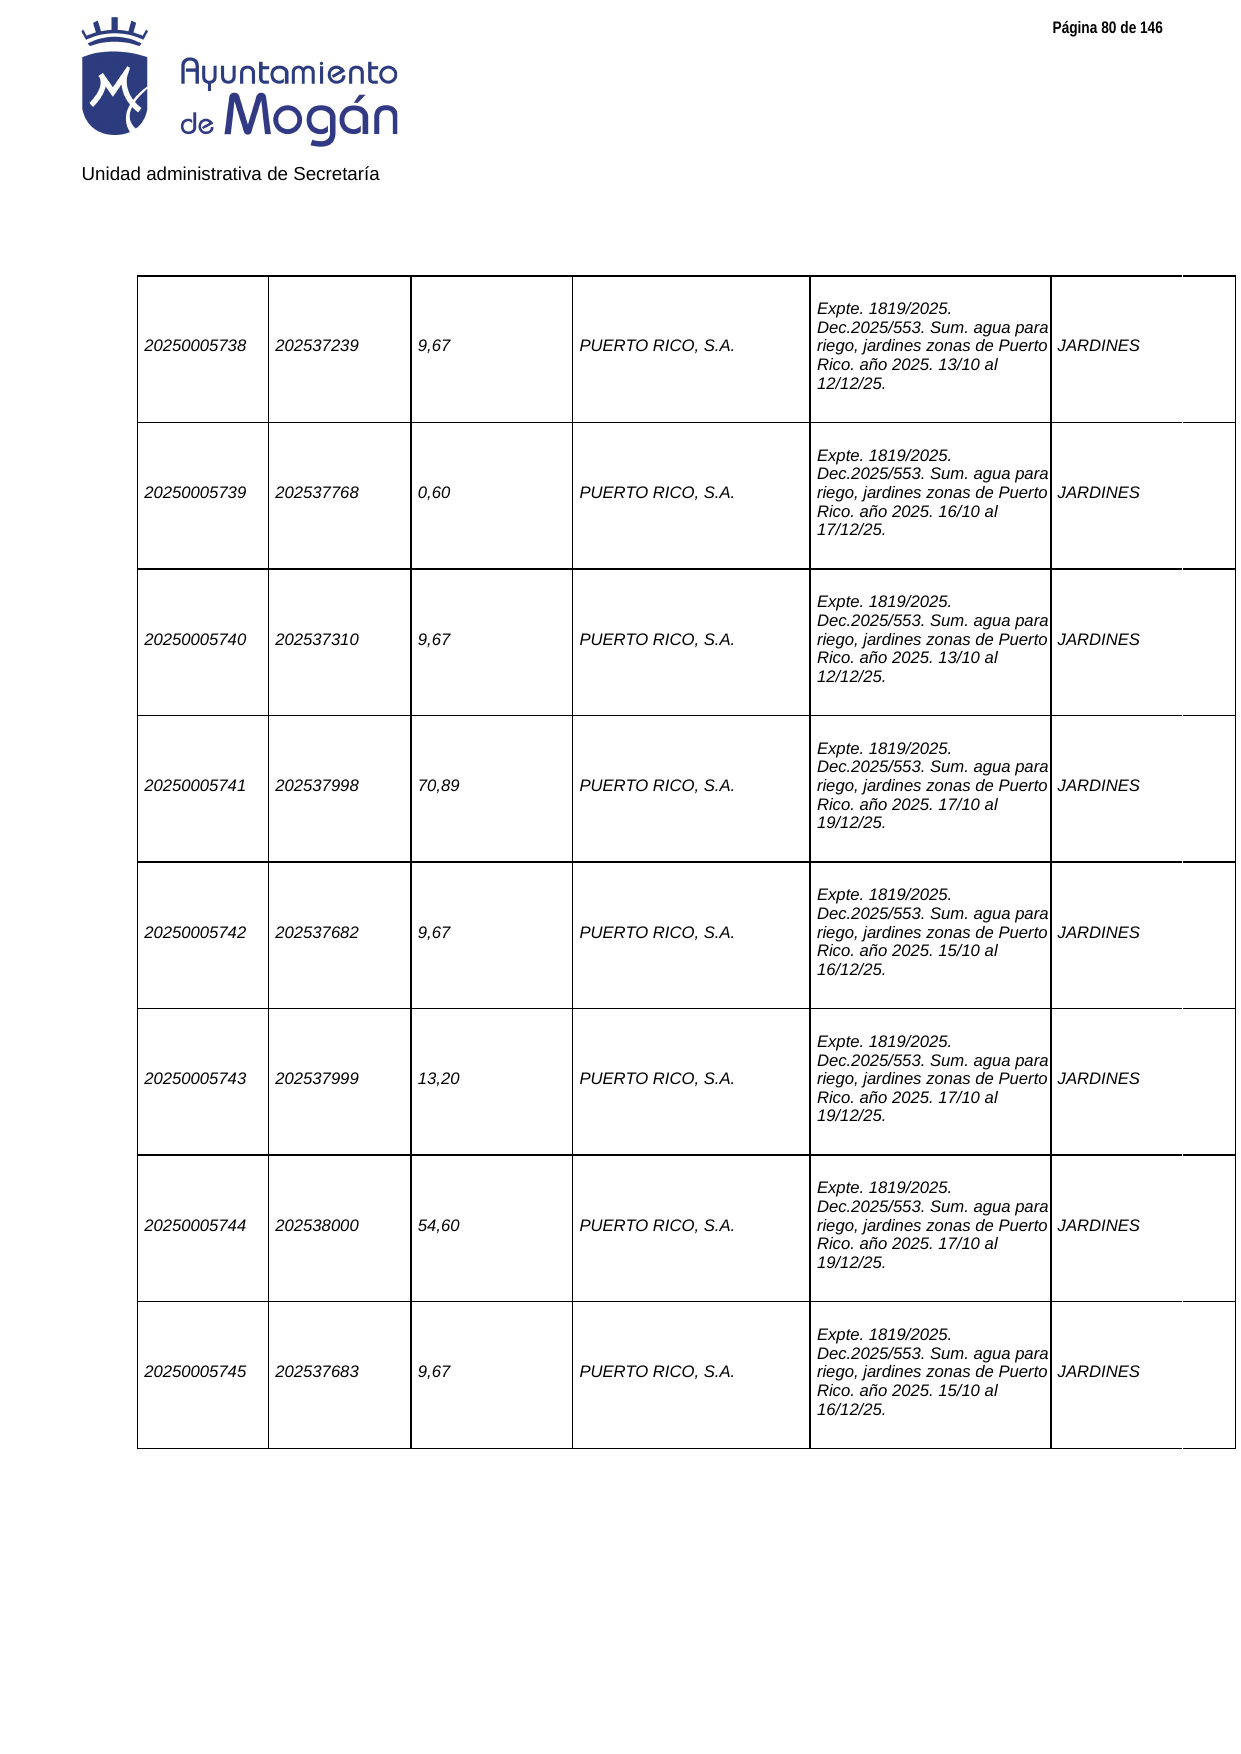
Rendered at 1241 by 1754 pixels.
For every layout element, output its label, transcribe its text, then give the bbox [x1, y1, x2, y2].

table_cell 0,60 [412, 423, 572, 568]
table_cell 70,89 [412, 716, 572, 861]
table_cell PUERTO RICO, S.A. [573, 1156, 809, 1301]
table_cell [1183, 570, 1235, 714]
table_cell Expte. 1819/2025. Dec.2025/553. Sum. agua para riego, jardines zonas de Puerto Rico. año 2025. 15/10 al 16/12/25. [811, 863, 1050, 1008]
table_cell Expte. 1819/2025. Dec.2025/553. Sum. agua para riego, jardines zonas de Puerto Rico. año 2025. 13/10 al 12/12/25. [811, 570, 1050, 714]
table_cell Expte. 1819/2025. Dec.2025/553. Sum. agua para riego, jardines zonas de Puerto Rico. año 2025. 13/10 al 12/12/25. [811, 277, 1050, 421]
table_cell JARDINES [1052, 570, 1182, 714]
table_cell PUERTO RICO, S.A. [573, 716, 809, 861]
table_cell 20250005744 [138, 1156, 268, 1301]
table_cell PUERTO RICO, S.A. [573, 423, 809, 568]
table_cell 9,67 [412, 1302, 572, 1447]
table_cell 202537998 [269, 716, 410, 861]
picture [81, 17, 398, 153]
table_cell 202537682 [269, 863, 410, 1008]
table_cell 20250005739 [138, 423, 268, 568]
table_cell JARDINES [1052, 1156, 1182, 1301]
table_cell [1183, 863, 1235, 1008]
table_cell [1183, 1156, 1235, 1301]
table_cell Expte. 1819/2025. Dec.2025/553. Sum. agua para riego, jardines zonas de Puerto Rico. año 2025. 17/10 al 19/12/25. [811, 716, 1050, 861]
table_cell 13,20 [412, 1009, 572, 1154]
table_cell 202537768 [269, 423, 410, 568]
table_cell JARDINES [1052, 1009, 1182, 1154]
table_cell 20250005742 [138, 863, 268, 1008]
table_cell Expte. 1819/2025. Dec.2025/553. Sum. agua para riego, jardines zonas de Puerto Rico. año 2025. 15/10 al 16/12/25. [811, 1302, 1050, 1447]
table_cell PUERTO RICO, S.A. [573, 1009, 809, 1154]
table_cell 9,67 [412, 863, 572, 1008]
table_cell 9,67 [412, 277, 572, 421]
table_cell 20250005743 [138, 1009, 268, 1154]
table_cell PUERTO RICO, S.A. [573, 277, 809, 421]
table_cell Expte. 1819/2025. Dec.2025/553. Sum. agua para riego, jardines zonas de Puerto Rico. año 2025. 17/10 al 19/12/25. [811, 1156, 1050, 1301]
table_cell 20250005745 [138, 1302, 268, 1447]
table_cell [1183, 423, 1235, 568]
table_cell 202537310 [269, 570, 410, 714]
table_cell 202538000 [269, 1156, 410, 1301]
table_cell PUERTO RICO, S.A. [573, 570, 809, 714]
table_cell JARDINES [1052, 716, 1182, 861]
table_cell [1183, 1302, 1235, 1447]
table_cell 20250005740 [138, 570, 268, 714]
table_cell [1183, 716, 1235, 861]
table_cell 20250005741 [138, 716, 268, 861]
table_cell JARDINES [1052, 423, 1182, 568]
table_cell [1183, 277, 1235, 421]
table_cell PUERTO RICO, S.A. [573, 1302, 809, 1447]
table_cell JARDINES [1052, 277, 1182, 421]
table_cell PUERTO RICO, S.A. [573, 863, 809, 1008]
table_cell Expte. 1819/2025. Dec.2025/553. Sum. agua para riego, jardines zonas de Puerto Rico. año 2025. 16/10 al 17/12/25. [811, 423, 1050, 568]
table_cell 202537239 [269, 277, 410, 421]
table_cell 202537683 [269, 1302, 410, 1447]
table_cell JARDINES [1052, 1302, 1182, 1447]
table_cell 9,67 [412, 570, 572, 714]
table_cell JARDINES [1052, 863, 1182, 1008]
table_cell [1183, 1009, 1235, 1154]
table_cell 20250005738 [138, 277, 268, 421]
table_cell 54,60 [412, 1156, 572, 1301]
table_cell 202537999 [269, 1009, 410, 1154]
table_cell Expte. 1819/2025. Dec.2025/553. Sum. agua para riego, jardines zonas de Puerto Rico. año 2025. 17/10 al 19/12/25. [811, 1009, 1050, 1154]
